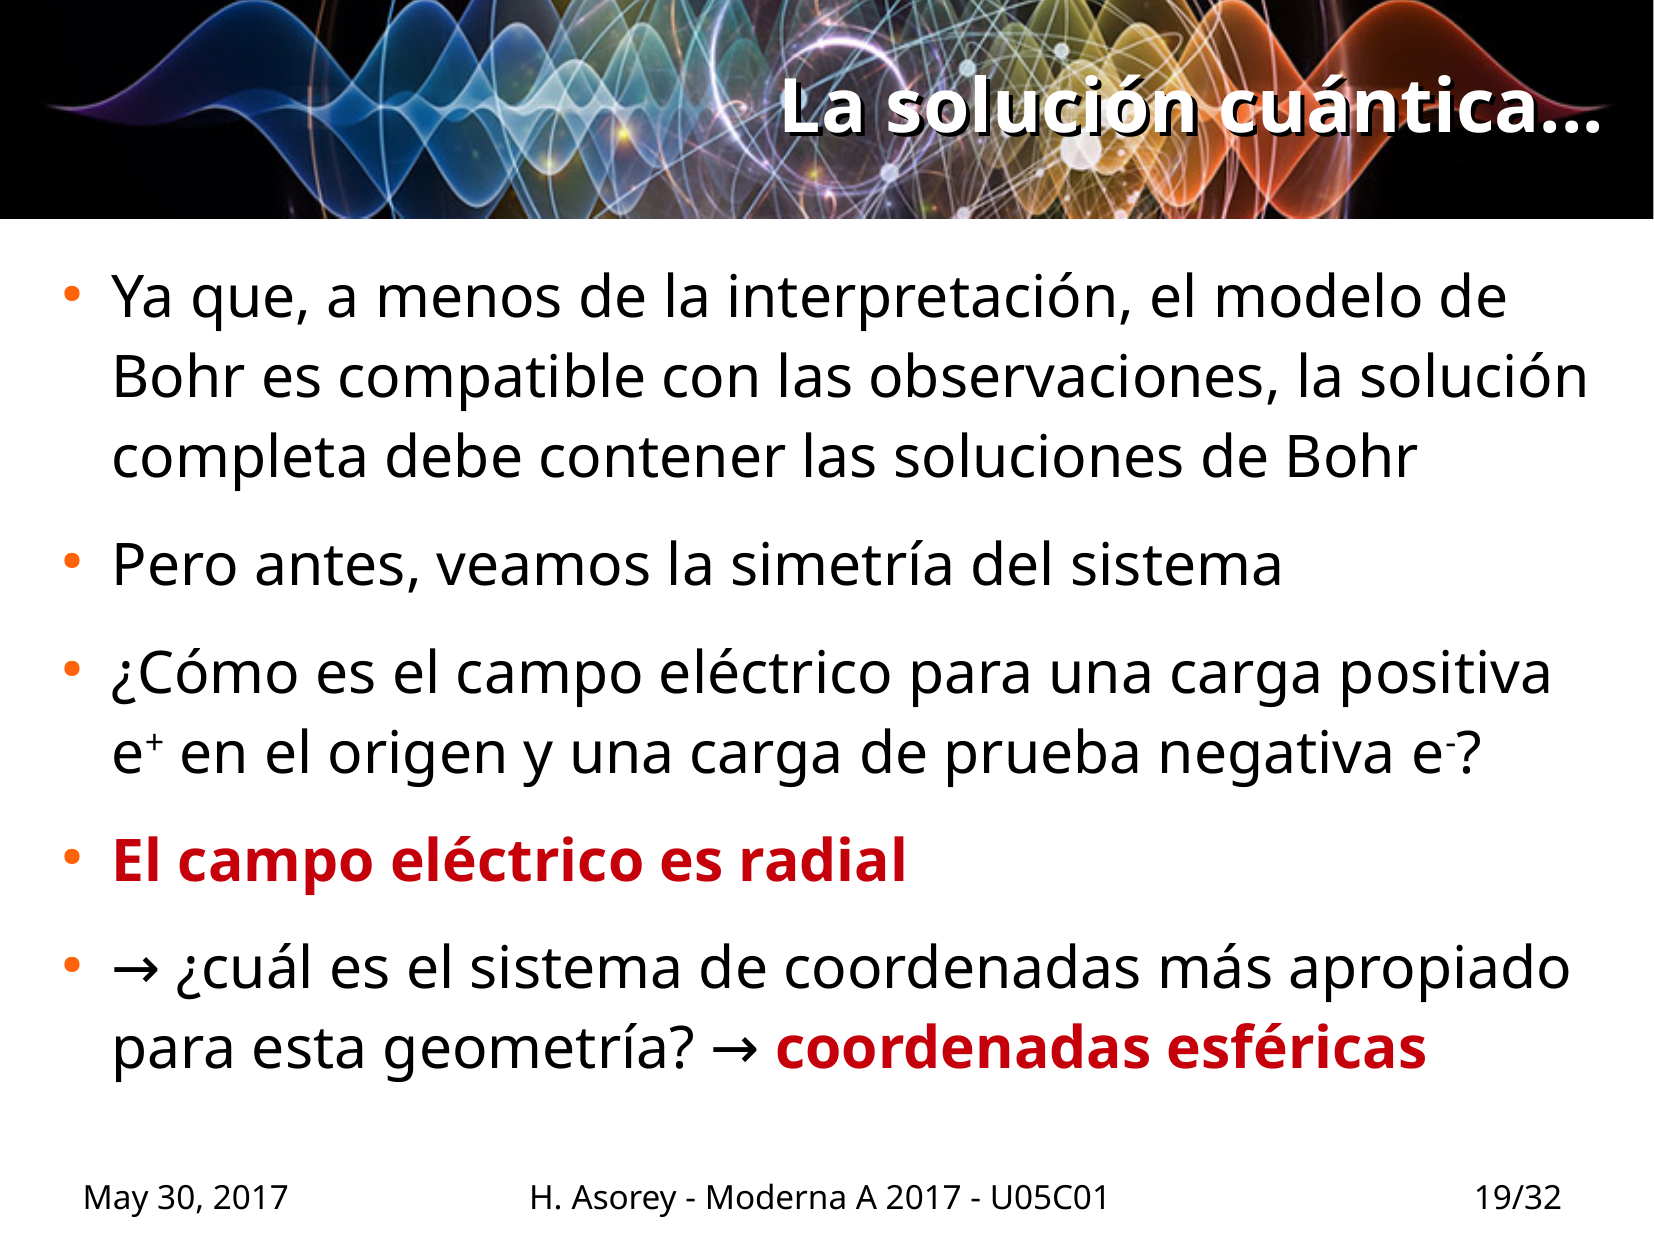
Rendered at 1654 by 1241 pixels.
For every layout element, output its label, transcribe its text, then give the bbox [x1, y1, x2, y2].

title La solución cuántica... [45, 15, 1606, 191]
picture [0, 0, 1654, 219]
list Ya que, a menos de la interpretación, el modelo de Bohr es compatible con las observaciones, la solución completa debe contener las soluciones de Bohr Pero antes, veamos la simetría del sistema ¿Cómo es el campo eléctrico para una carga positiva e+ en el origen y una carga de prueba negativa e-? El campo eléctrico es radial → ¿cuál es el sistema de coordenadas más apropiado para esta geometría? → coordenadas esféricas [45, 255, 1606, 1156]
